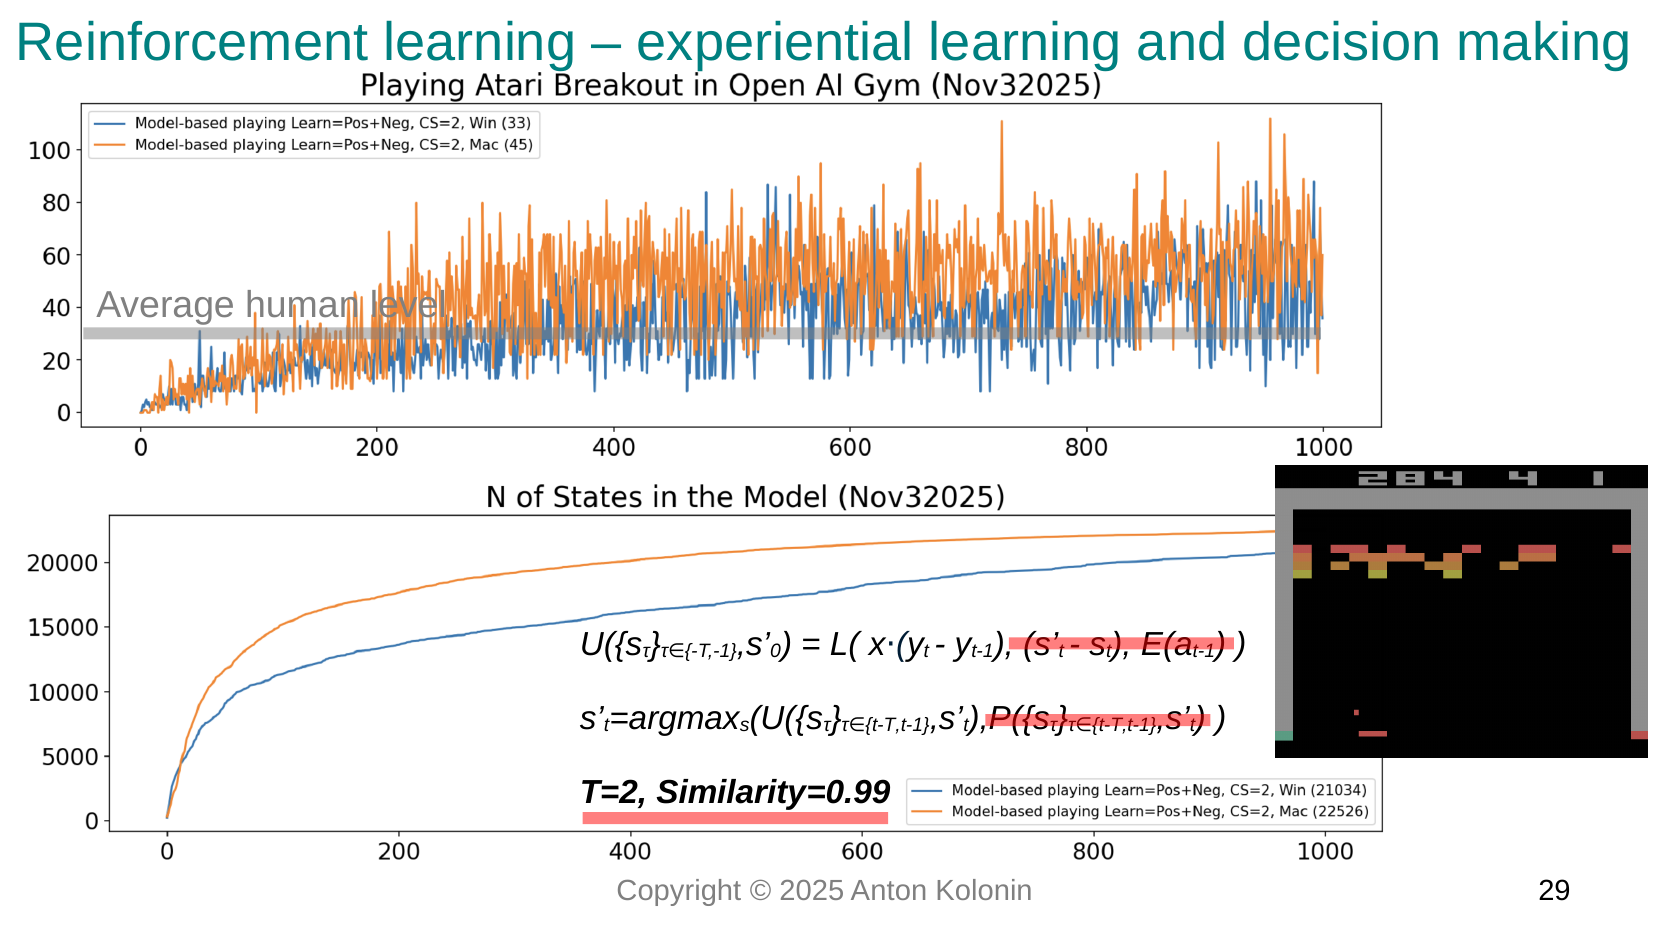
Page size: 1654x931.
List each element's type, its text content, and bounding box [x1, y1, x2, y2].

text_box Average human level [81, 276, 463, 334]
text_box U({sτ}τ∈{-Τ,-1}​,s’0) = L( x⋅(yt - yt-1), (s’t - st), E(at-1) ) s’t=argmaxs(U({sτ}τ∈{t-Τ,t-1}​,s’t),P({sτ}τ∈{t-Τ,t-1}​,s’t) ) T=2, Similarity=0.99 [518, 618, 1382, 819]
picture [14, 82, 1648, 878]
text_box Reinforcement learning – experiential learning and decision making [0, 2, 1651, 82]
